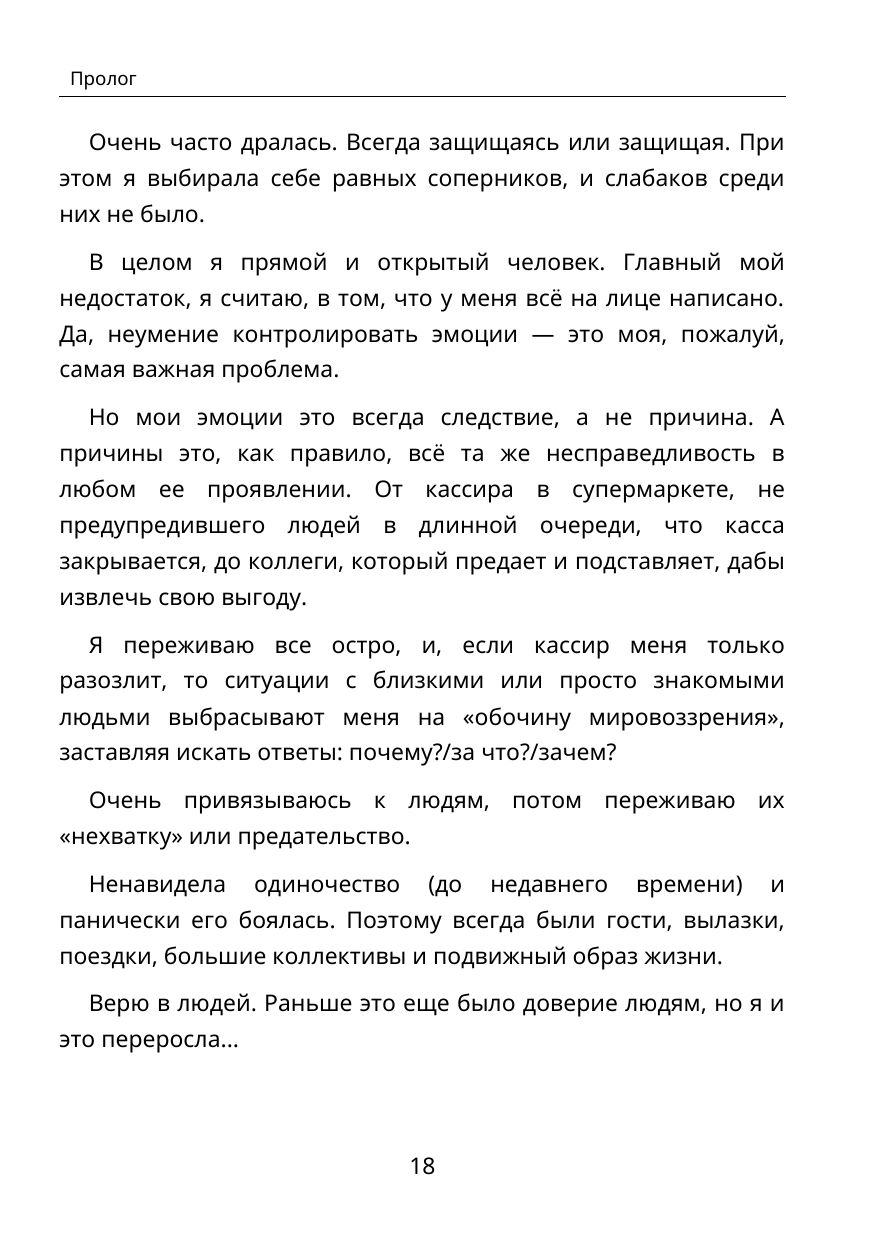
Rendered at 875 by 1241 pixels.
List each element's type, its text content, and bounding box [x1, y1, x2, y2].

text Очень привязываюсь к людям, потом переживаю их «нехватку» или предательство. [59, 784, 786, 851]
text Верю в людей. Раньше это еще было доверие людям, но я и это переросла... [59, 987, 786, 1054]
text Я переживаю все остро, и, если кассир меня только разозлит, то ситуации с близкими или просто знакомыми людьми выбрасывают меня на «обочину мировоззрения», заставляя искать ответы: почему?/за что?/зачем? [59, 628, 786, 768]
text Очень часто дралась. Всегда защищаясь или защищая. При этом я выбирала себе равных соперников, и слабаков среди них не было. [59, 126, 786, 229]
text Но мои эмоции это всегда следствие, а не причина. А причины это, как правило, всё та же несправедливость в любом ее проявлении. От кассира в супермаркете, не предупредившего людей в длинной очереди, что касса закрывается, до коллеги, который предает и подставляет, дабы извлечь свою выгоду. [59, 401, 786, 612]
text Ненавидела одиночество (до недавнего времени) и панически его боялась. Поэтому всегда были гости, вылазки, поездки, большие коллективы и подвижный образ жизни. [59, 868, 786, 971]
text В целом я прямой и открытый человек. Главный мой недостаток, я считаю, в том, что у меня всё на лице написано. Да, неумение контролировать эмоции — это моя, пожалуй, самая важная проблема. [59, 246, 786, 385]
